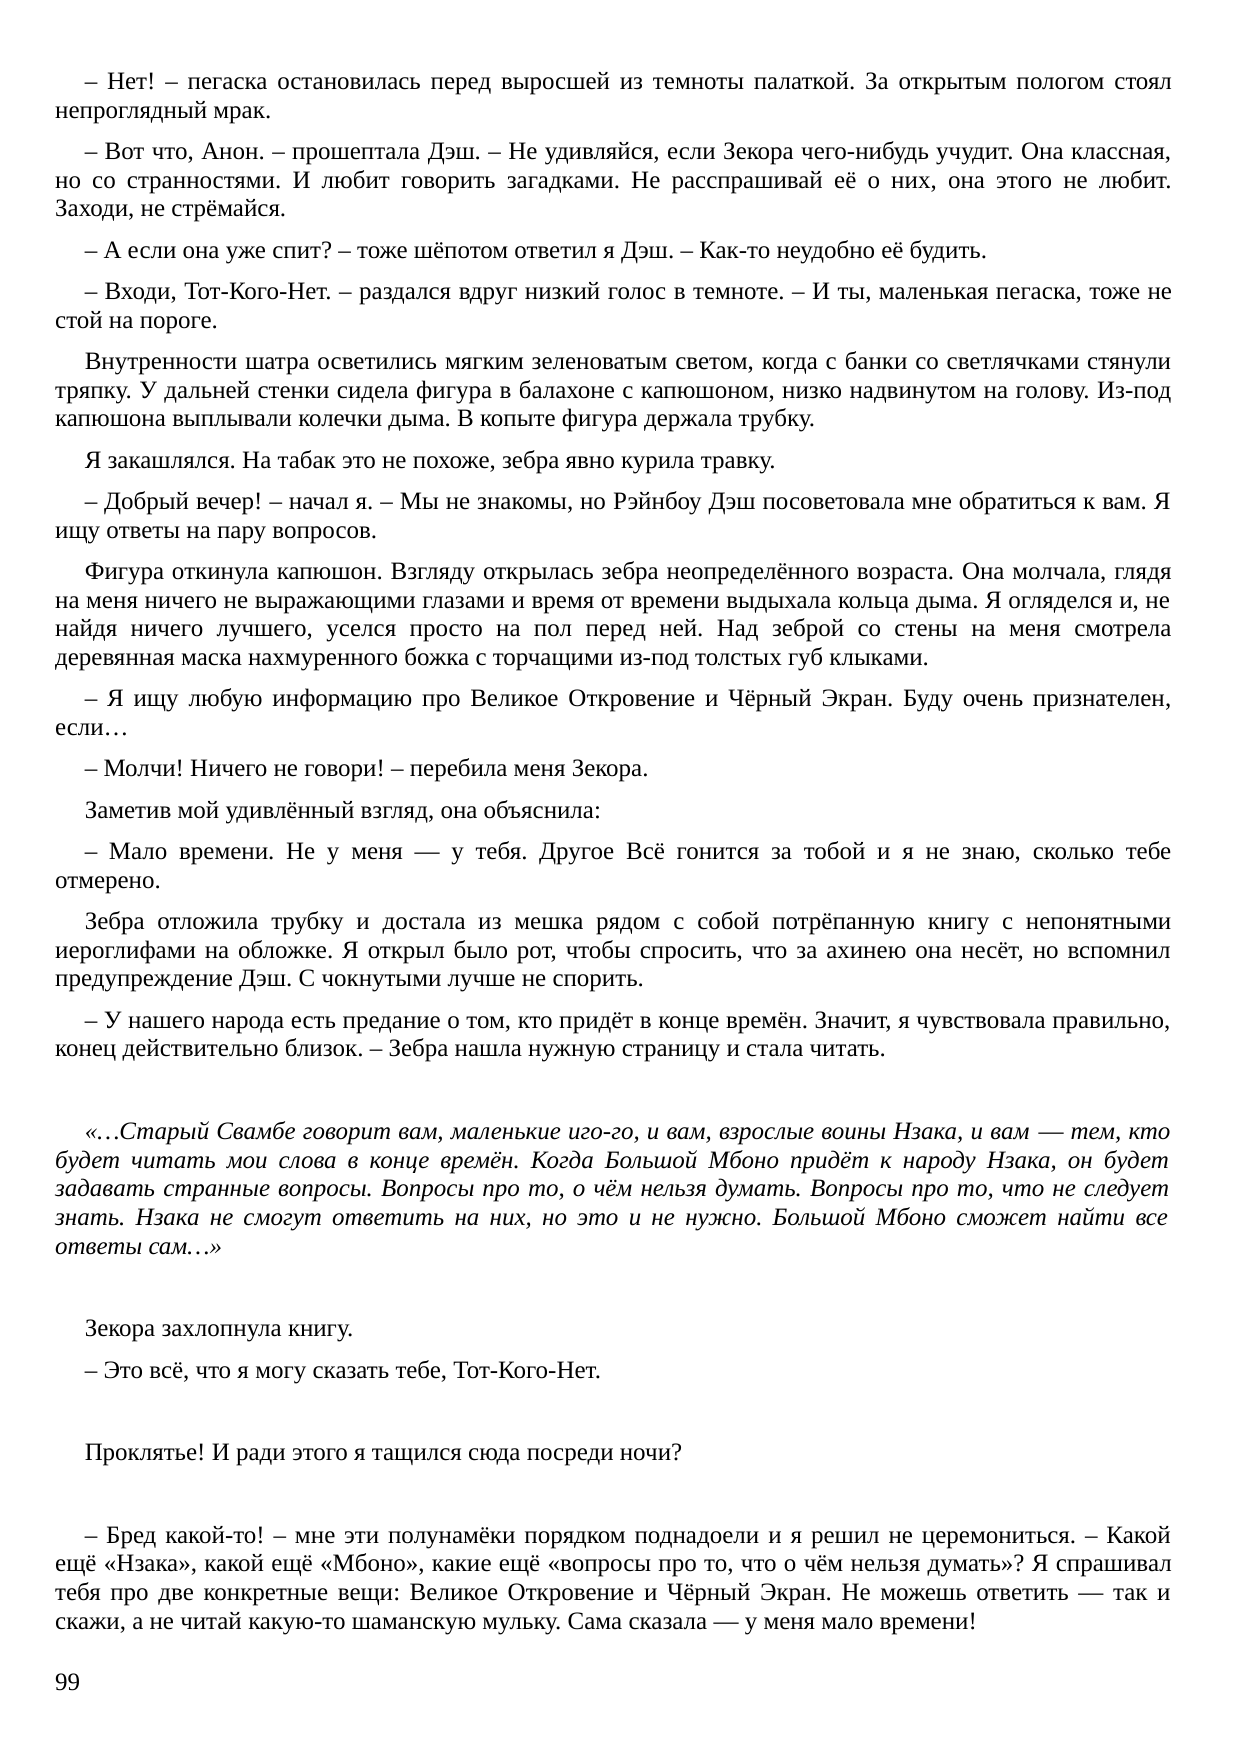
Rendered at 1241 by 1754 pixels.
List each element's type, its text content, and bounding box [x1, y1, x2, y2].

text – Добрый вечер! – начал я. – Мы не знакомы, но Рэйнбоу Дэш посоветовала мне обратиться к вам. Я ищу ответы на пару вопросов. [55, 486, 1173, 543]
text Зекора захлопнула книгу. [55, 1313, 1173, 1342]
text – Это всё, что я могу сказать тебе, Тот-Кого-Нет. [55, 1355, 1173, 1383]
text Зебра отложила трубку и достала из мешка рядом с собой потрёпанную книгу с непонятными иероглифами на обложке. Я открыл было рот, чтобы спросить, что за ахинею она несёт, но вспомнил предупреждение Дэш. С чокнутыми лучше не спорить. [55, 906, 1173, 992]
text Заметив мой удивлённый взгляд, она объяснила: [55, 795, 1173, 823]
text – Нет! – пегаска остановилась перед выросшей из темноты палаткой. За открытым пологом стоял непроглядный мрак. [55, 66, 1173, 123]
text Внутренности шатра осветились мягким зеленоватым светом, когда с банки со светлячками стянули тряпку. У дальней стенки сидела фигура в балахоне с капюшоном, низко надвинутом на голову. Из-под капюшона выплывали колечки дыма. В копыте фигура держала трубку. [55, 346, 1173, 432]
text – Вот что, Анон. – прошептала Дэш. – Не удивляйся, если Зекора чего-нибудь учудит. Она классная, но со странностями. И любит говорить загадками. Не расспрашивай её о них, она этого не любит. Заходи, не стрёмайся. [55, 136, 1173, 222]
text – Я ищу любую информацию про Великое Откровение и Чёрный Экран. Буду очень признателен, если… [55, 683, 1173, 741]
text – У нашего народа есть предание о том, кто придёт в конце времён. Значит, я чувствовала правильно, конец действительно близок. – Зебра нашла нужную страницу и стала читать. [55, 1005, 1173, 1062]
text – Входи, Тот-Кого-Нет. – раздался вдруг низкий голос в темноте. – И ты, маленькая пегаска, тоже не стой на пороге. [55, 276, 1173, 333]
text – Мало времени. Не у меня — у тебя. Другое Всё гонится за тобой и я не знаю, сколько тебе отмерено. [55, 836, 1173, 893]
text – Бред какой-то! – мне эти полунамёки порядком поднадоели и я решил не церемониться. – Какой ещё «Нзака», какой ещё «Мбоно», какие ещё «вопросы про то, что о чём нельзя думать»? Я спрашивал тебя про две конкретные вещи: Великое Откровение и Чёрный Экран. Не можешь ответить — так и скажи, а не читай какую-то шаманскую мульку. Сама сказала — у меня мало времени! [55, 1520, 1173, 1635]
text Проклятье! И ради этого я тащился сюда посреди ночи? [55, 1437, 1173, 1466]
text «…Старый Свамбе говорит вам, маленькие иго-го, и вам, взрослые воины Нзака, и вам — тем, кто будет читать мои слова в конце времён. Когда Большой Мбоно придёт к народу Нзака, он будет задавать странные вопросы. Вопросы про то, о чём нельзя думать. Вопросы про то, что не следует знать. Нзака не смогут ответить на них, но это и не нужно. Большой Мбоно сможет найти все ответы сам…» [55, 1116, 1173, 1260]
text Фигура откинула капюшон. Взгляду открылась зебра неопределённого возраста. Она молчала, глядя на меня ничего не выражающими глазами и время от времени выдыхала кольца дыма. Я огляделся и, не найдя ничего лучшего, уселся просто на пол перед ней. Над зеброй со стены на меня смотрела деревянная маска нахмуренного божка с торчащими из-под толстых губ клыками. [55, 556, 1173, 671]
text – Молчи! Ничего не говори! – перебила меня Зекора. [55, 753, 1173, 782]
text Я закашлялся. На табак это не похоже, зебра явно курила травку. [55, 445, 1173, 473]
text – А если она уже спит? – тоже шёпотом ответил я Дэш. – Как-то неудобно её будить. [55, 235, 1173, 263]
